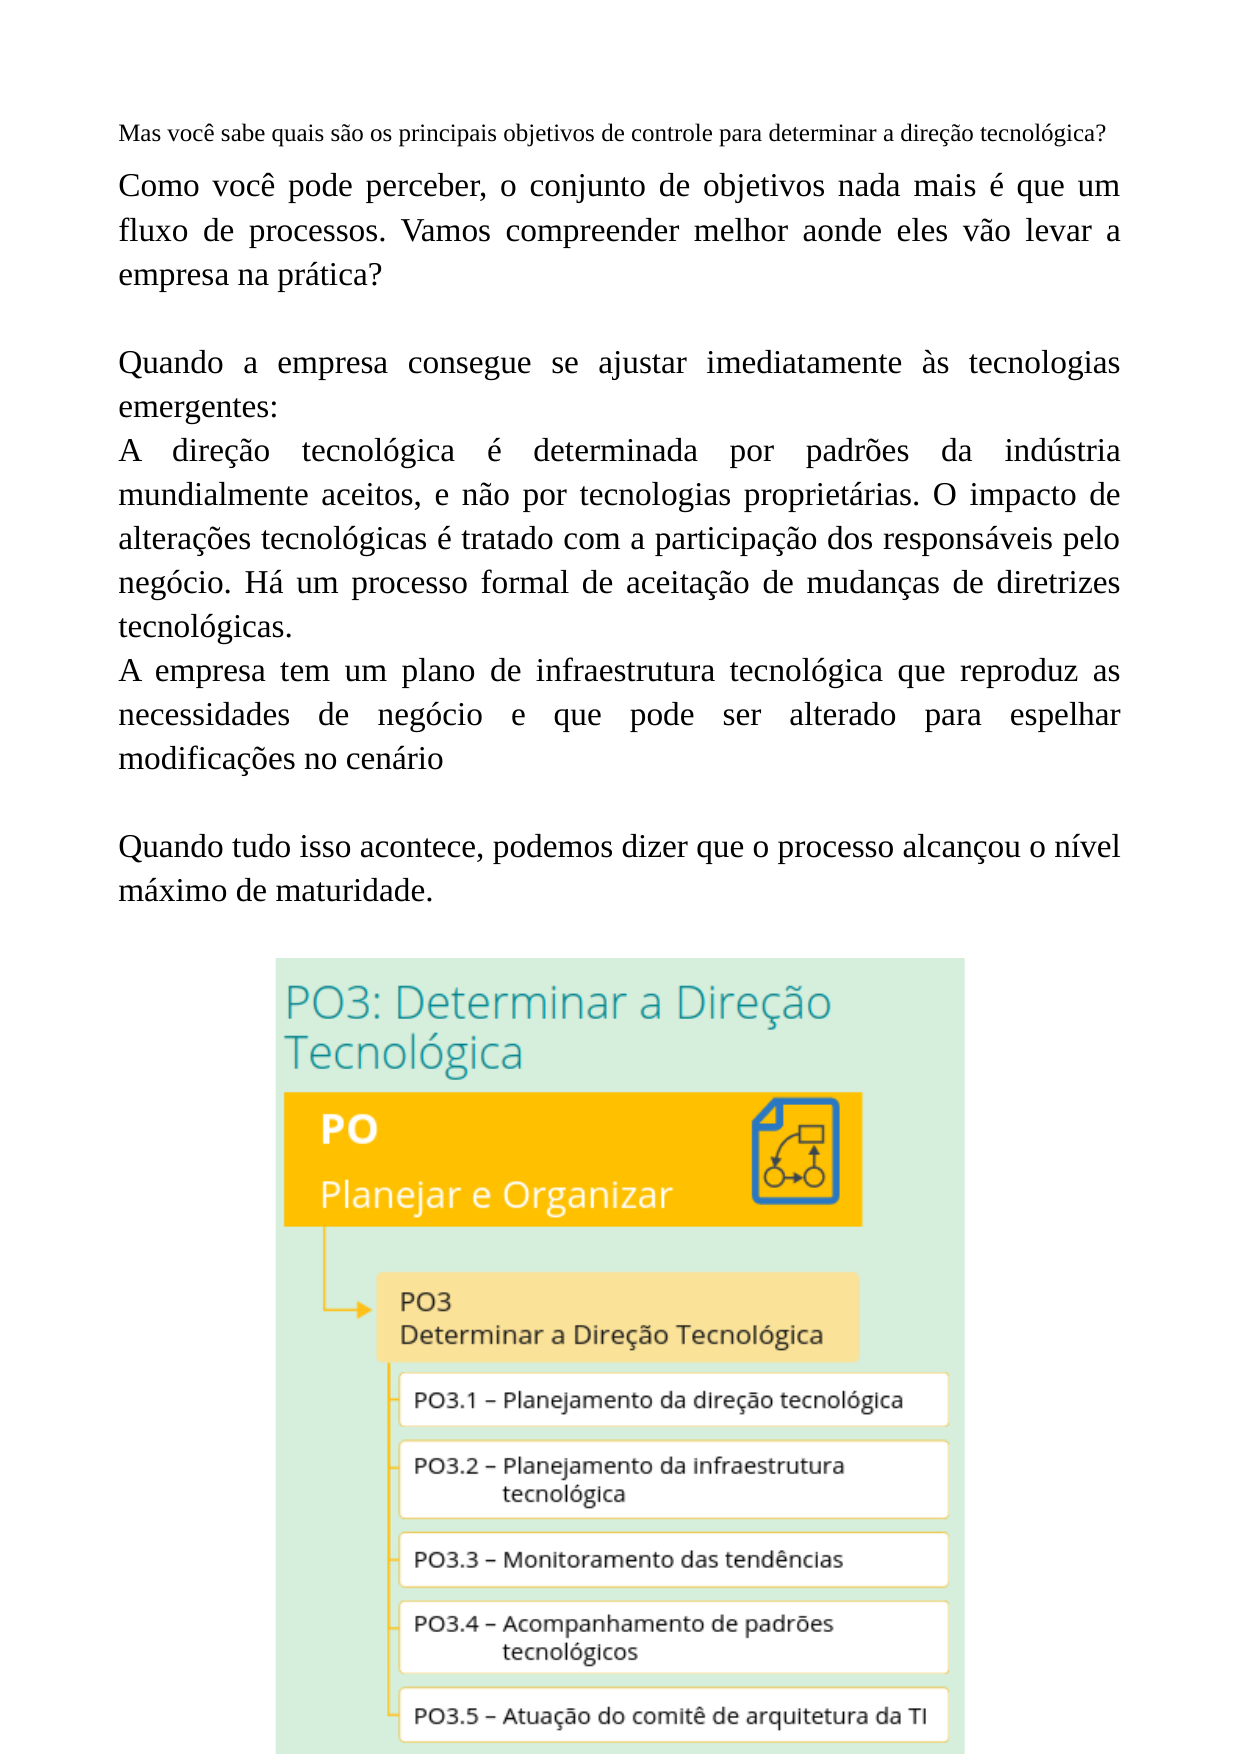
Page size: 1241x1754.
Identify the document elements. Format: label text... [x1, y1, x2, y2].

text A direção tecnológica é determinada por padrões da indústria mundialmente aceitos, e não por tecnologias proprietárias. O impacto de alterações tecnológicas é tratado com a participação dos responsáveis pelo negócio. Há um processo formal de aceitação de mudanças de diretrizes tecnológicas. [118, 430, 1122, 645]
text A empresa tem um plano de infraestrutura tecnológica que reproduz as necessidades de negócio e que pode ser alterado para espelhar modificações no cenário [118, 650, 1122, 777]
text Quando tudo isso acontece, podemos dizer que o processo alcançou o nível máximo de maturidade. [118, 827, 1122, 909]
text Mas você sabe quais são os principais objetivos de controle para determinar a direção tecnológica? [118, 118, 1122, 147]
text Como você pode perceber, o conjunto de objetivos nada mais é que um fluxo de processos. Vamos compreender melhor aonde eles vão levar a empresa na prática? [118, 166, 1122, 292]
picture [275, 958, 965, 1754]
text Quando a empresa consegue se ajustar imediatamente às tecnologias emergentes: [118, 342, 1122, 424]
